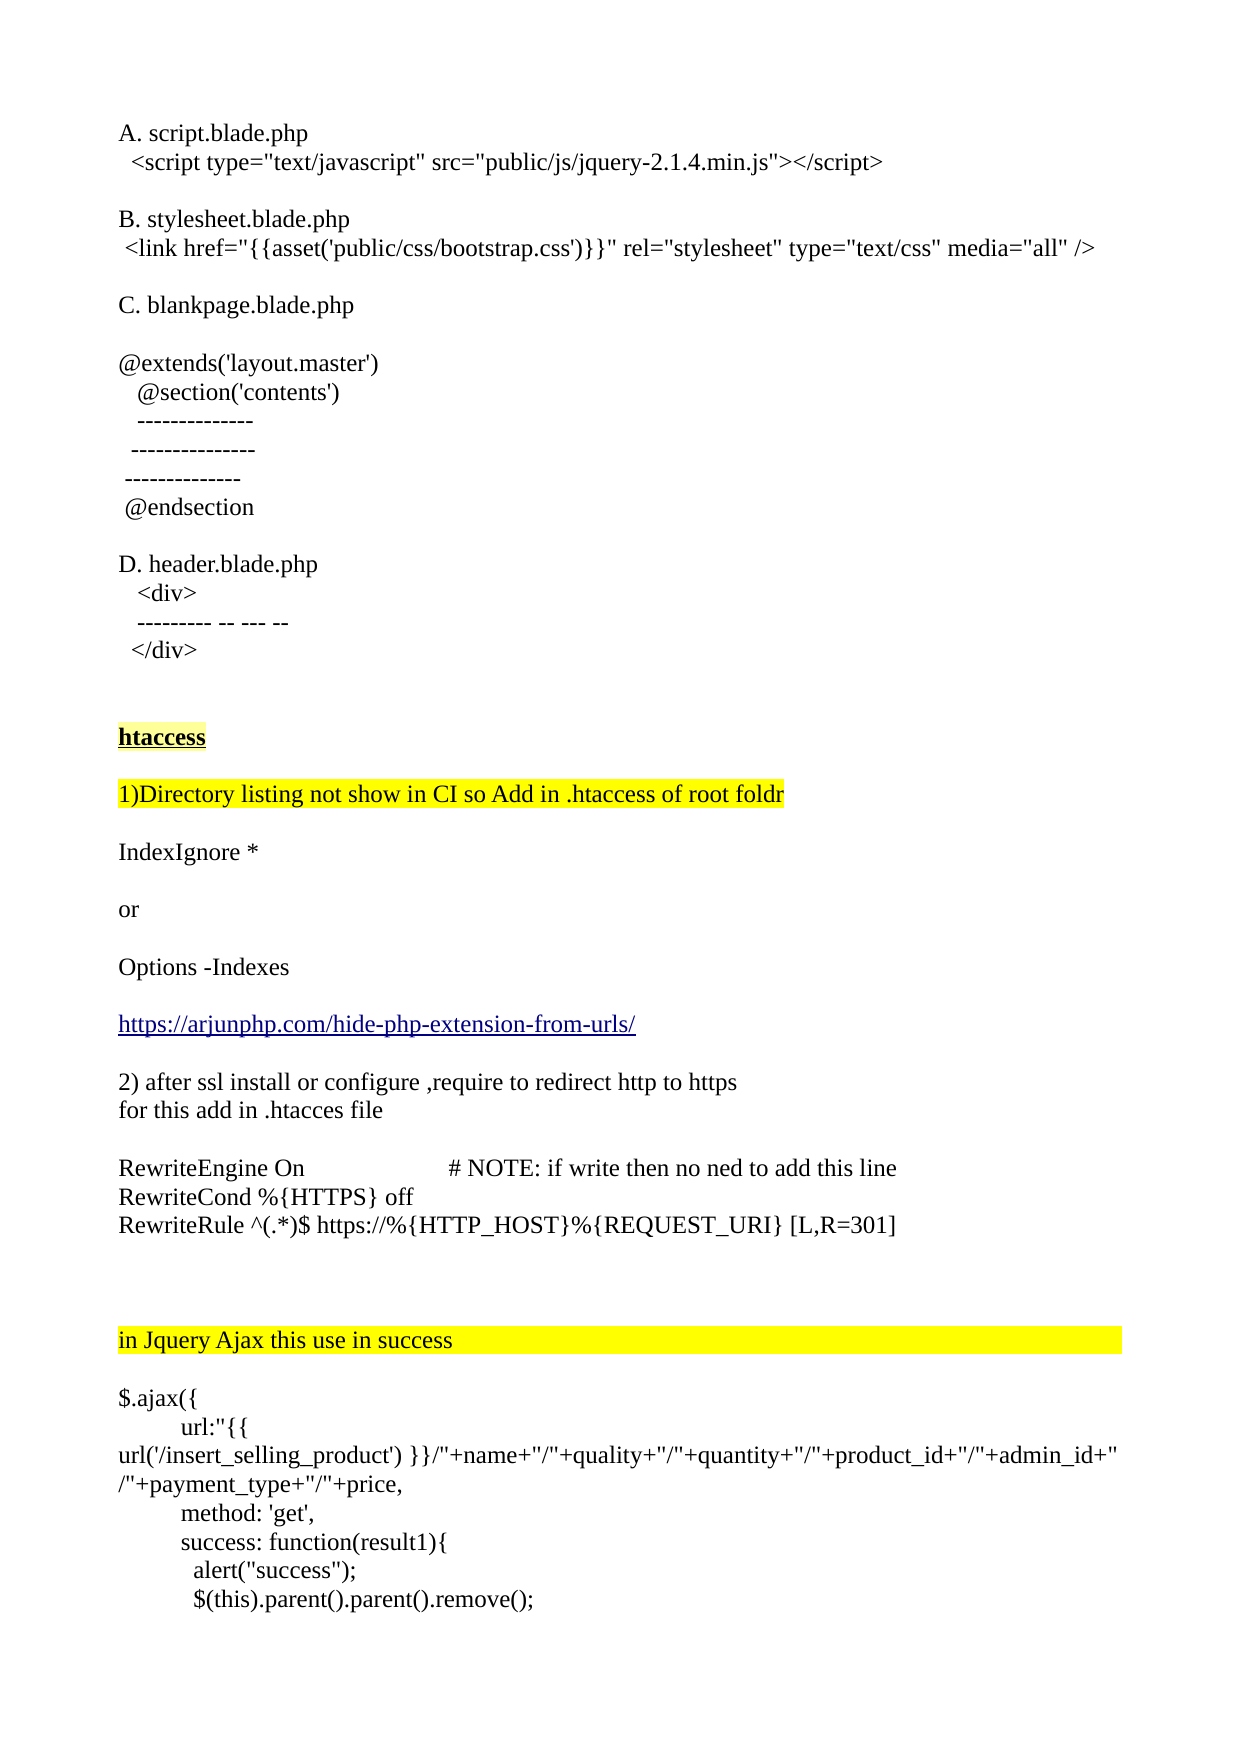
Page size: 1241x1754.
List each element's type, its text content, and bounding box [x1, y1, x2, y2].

text @section('contents') [118, 377, 1122, 406]
text or [118, 894, 1122, 923]
text A. script.blade.php [118, 118, 1122, 147]
text D. header.blade.php [118, 549, 1122, 578]
text Options -Indexes [118, 952, 1122, 981]
text <link href="{{asset('public/css/bootstrap.css')}}" rel="stylesheet" type="text/css" media="all" /> [118, 233, 1122, 262]
text method: 'get', [118, 1498, 1122, 1527]
text in Jquery Ajax this use in success [118, 1326, 1122, 1354]
text --------------- [118, 434, 1122, 463]
text @extends('layout.master') [118, 348, 1122, 377]
text $.ajax({ [118, 1383, 1122, 1412]
text 1)Directory listing not show in CI so Add in .htaccess of root foldr [118, 779, 1122, 808]
text <script type="text/javascript" src="public/js/jquery-2.1.4.min.js"></script> [118, 147, 1122, 176]
text $(this).parent().parent().remove(); [118, 1584, 1122, 1613]
text @endsection [118, 492, 1122, 521]
text RewriteCond %{HTTPS} off [118, 1182, 1122, 1211]
text <div> [118, 578, 1122, 607]
text IndexIgnore * [118, 837, 1122, 866]
text htaccess [118, 722, 1122, 751]
text RewriteEngine On # NOTE: if write then no ned to add this line [118, 1153, 1122, 1182]
text RewriteRule ^(.*)$ https://%{HTTP_HOST}%{REQUEST_URI} [L,R=301] [118, 1211, 1122, 1239]
text -------------- [118, 406, 1122, 434]
text --------- -- --- -- [118, 607, 1122, 636]
text B. stylesheet.blade.php [118, 204, 1122, 233]
text </div> [118, 636, 1122, 664]
text 2) after ssl install or configure ,require to redirect http to https for this add in .htacces file [118, 1067, 1122, 1124]
text url:"{{ url('/insert_selling_product') }}/"+name+"/"+quality+"/"+quantity+"/"+product_id+"/"+admin_id+"/"+payment_type+"/"+price, [118, 1412, 1122, 1498]
text C. blankpage.blade.php [118, 291, 1122, 319]
text success: function(result1){ [118, 1527, 1122, 1556]
text -------------- [118, 463, 1122, 492]
text https://arjunphp.com/hide-php-extension-from-urls/ [118, 1009, 1122, 1038]
text alert("success"); [118, 1556, 1122, 1584]
